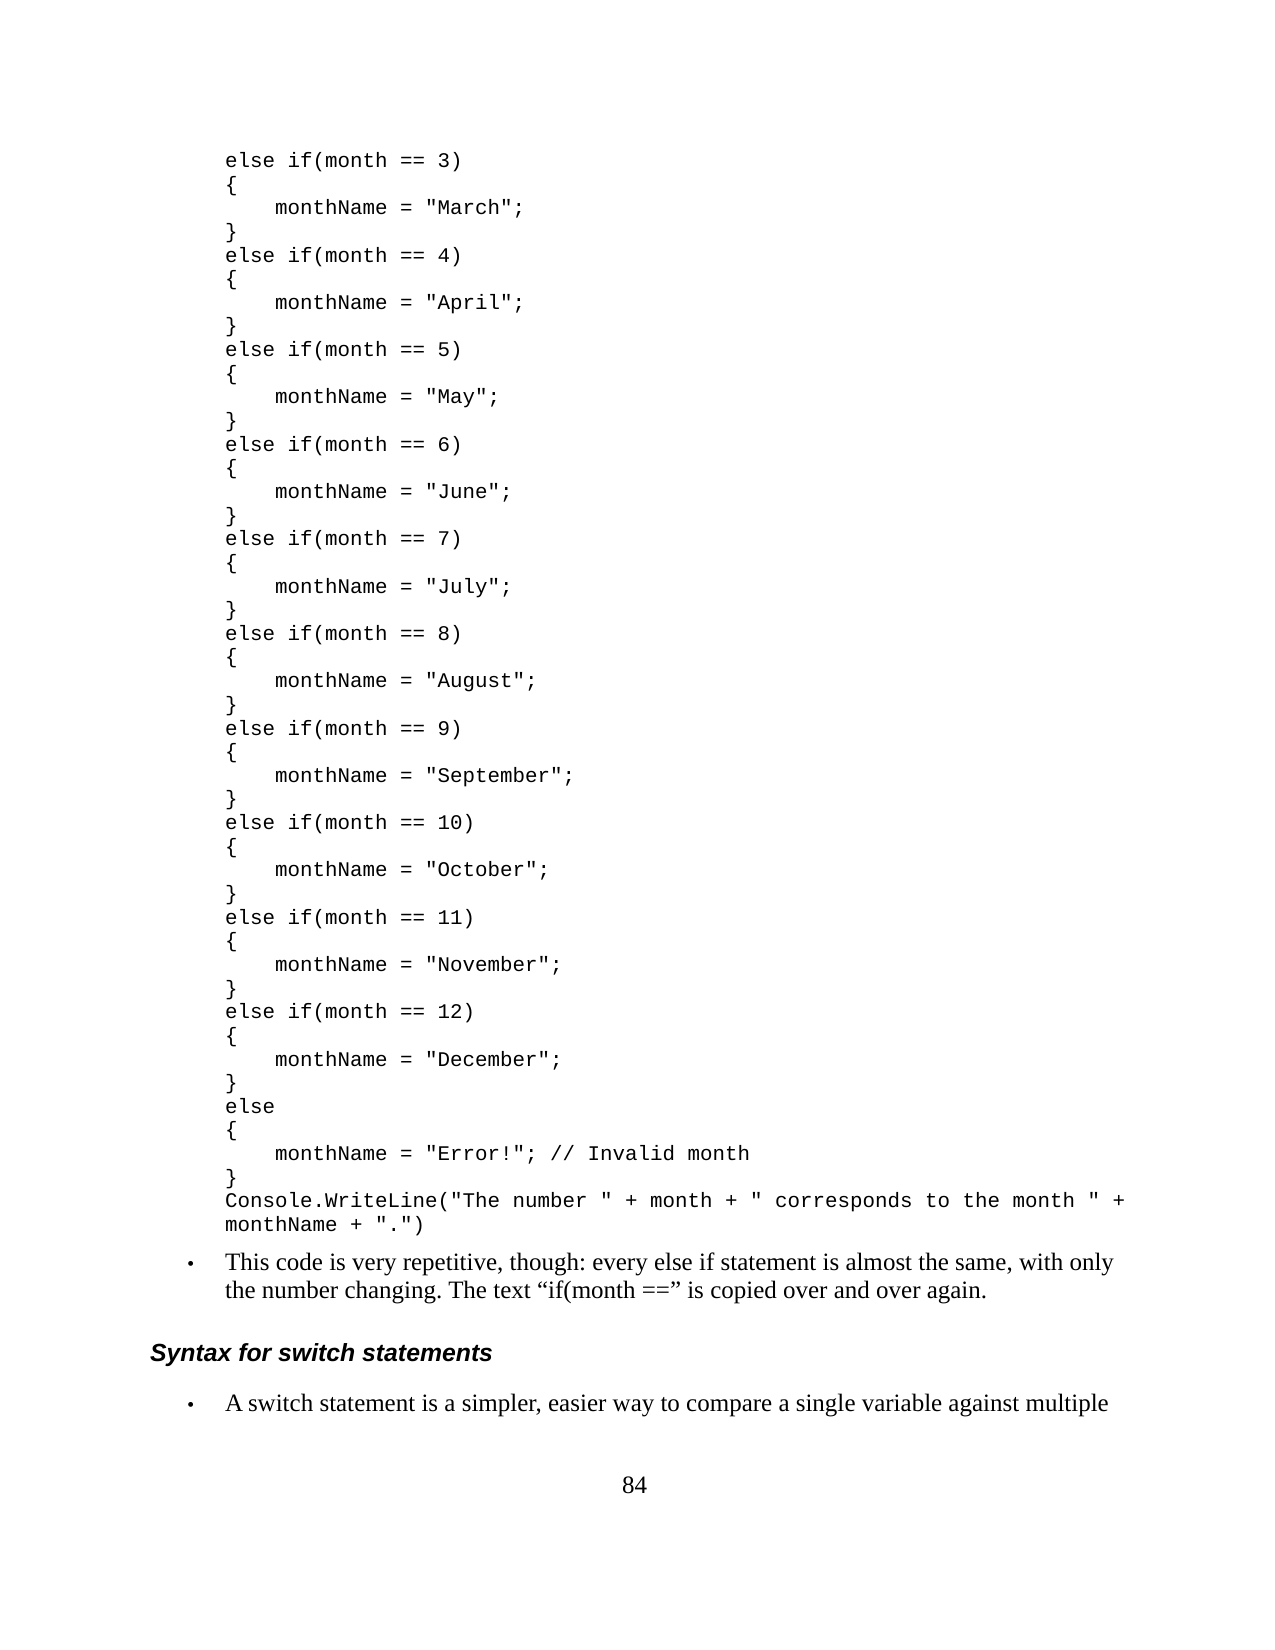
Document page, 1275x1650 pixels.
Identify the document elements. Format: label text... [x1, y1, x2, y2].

list { [187, 174, 1125, 197]
list { [187, 741, 1125, 765]
list else if(month == 7) [187, 528, 1125, 552]
list monthName = "December"; [187, 1048, 1125, 1072]
list } [187, 221, 1125, 244]
list } [187, 316, 1125, 339]
list monthName = "May"; [187, 386, 1125, 410]
list This code is very repetitive, though: every else if statement is almost the same, with only the number changing. The text “if(month ==” is copied over and over again. [187, 1247, 1125, 1304]
list monthName = "July"; [187, 576, 1125, 599]
list monthName = "March"; [187, 197, 1125, 221]
list monthName = "Error!"; // Invalid month [187, 1143, 1125, 1167]
list } [187, 410, 1125, 434]
list else if(month == 11) [187, 907, 1125, 930]
list monthName = "April"; [187, 292, 1125, 316]
list else if(month == 6) [187, 434, 1125, 457]
list else if(month == 12) [187, 1001, 1125, 1025]
list } [187, 883, 1125, 907]
list { [187, 363, 1125, 386]
list { [187, 836, 1125, 859]
list else if(month == 9) [187, 717, 1125, 741]
list else if(month == 8) [187, 623, 1125, 647]
list { [187, 1119, 1125, 1143]
list else [187, 1096, 1125, 1119]
list } [187, 599, 1125, 623]
list monthName = "August"; [187, 670, 1125, 694]
list } [187, 505, 1125, 528]
list { [187, 930, 1125, 954]
list monthName = "September"; [187, 765, 1125, 788]
list else if(month == 4) [187, 244, 1125, 268]
list } [187, 1167, 1125, 1190]
list else if(month == 5) [187, 339, 1125, 363]
list } [187, 788, 1125, 812]
list monthName = "October"; [187, 859, 1125, 883]
list monthName = "November"; [187, 954, 1125, 978]
list { [187, 552, 1125, 576]
list } [187, 1072, 1125, 1096]
list { [187, 457, 1125, 481]
list else if(month == 3) [187, 150, 1125, 174]
list { [187, 647, 1125, 670]
list } [187, 978, 1125, 1001]
list Console.WriteLine("The number " + month + " corresponds to the month " + monthName + ".") [187, 1190, 1125, 1238]
list } [187, 694, 1125, 717]
subtitle Syntax for switch statements [150, 1338, 1125, 1367]
list else if(month == 10) [187, 812, 1125, 836]
list A switch statement is a simpler, easier way to compare a single variable against multiple [187, 1388, 1125, 1417]
list { [187, 268, 1125, 292]
list monthName = "June"; [187, 481, 1125, 505]
list { [187, 1025, 1125, 1048]
